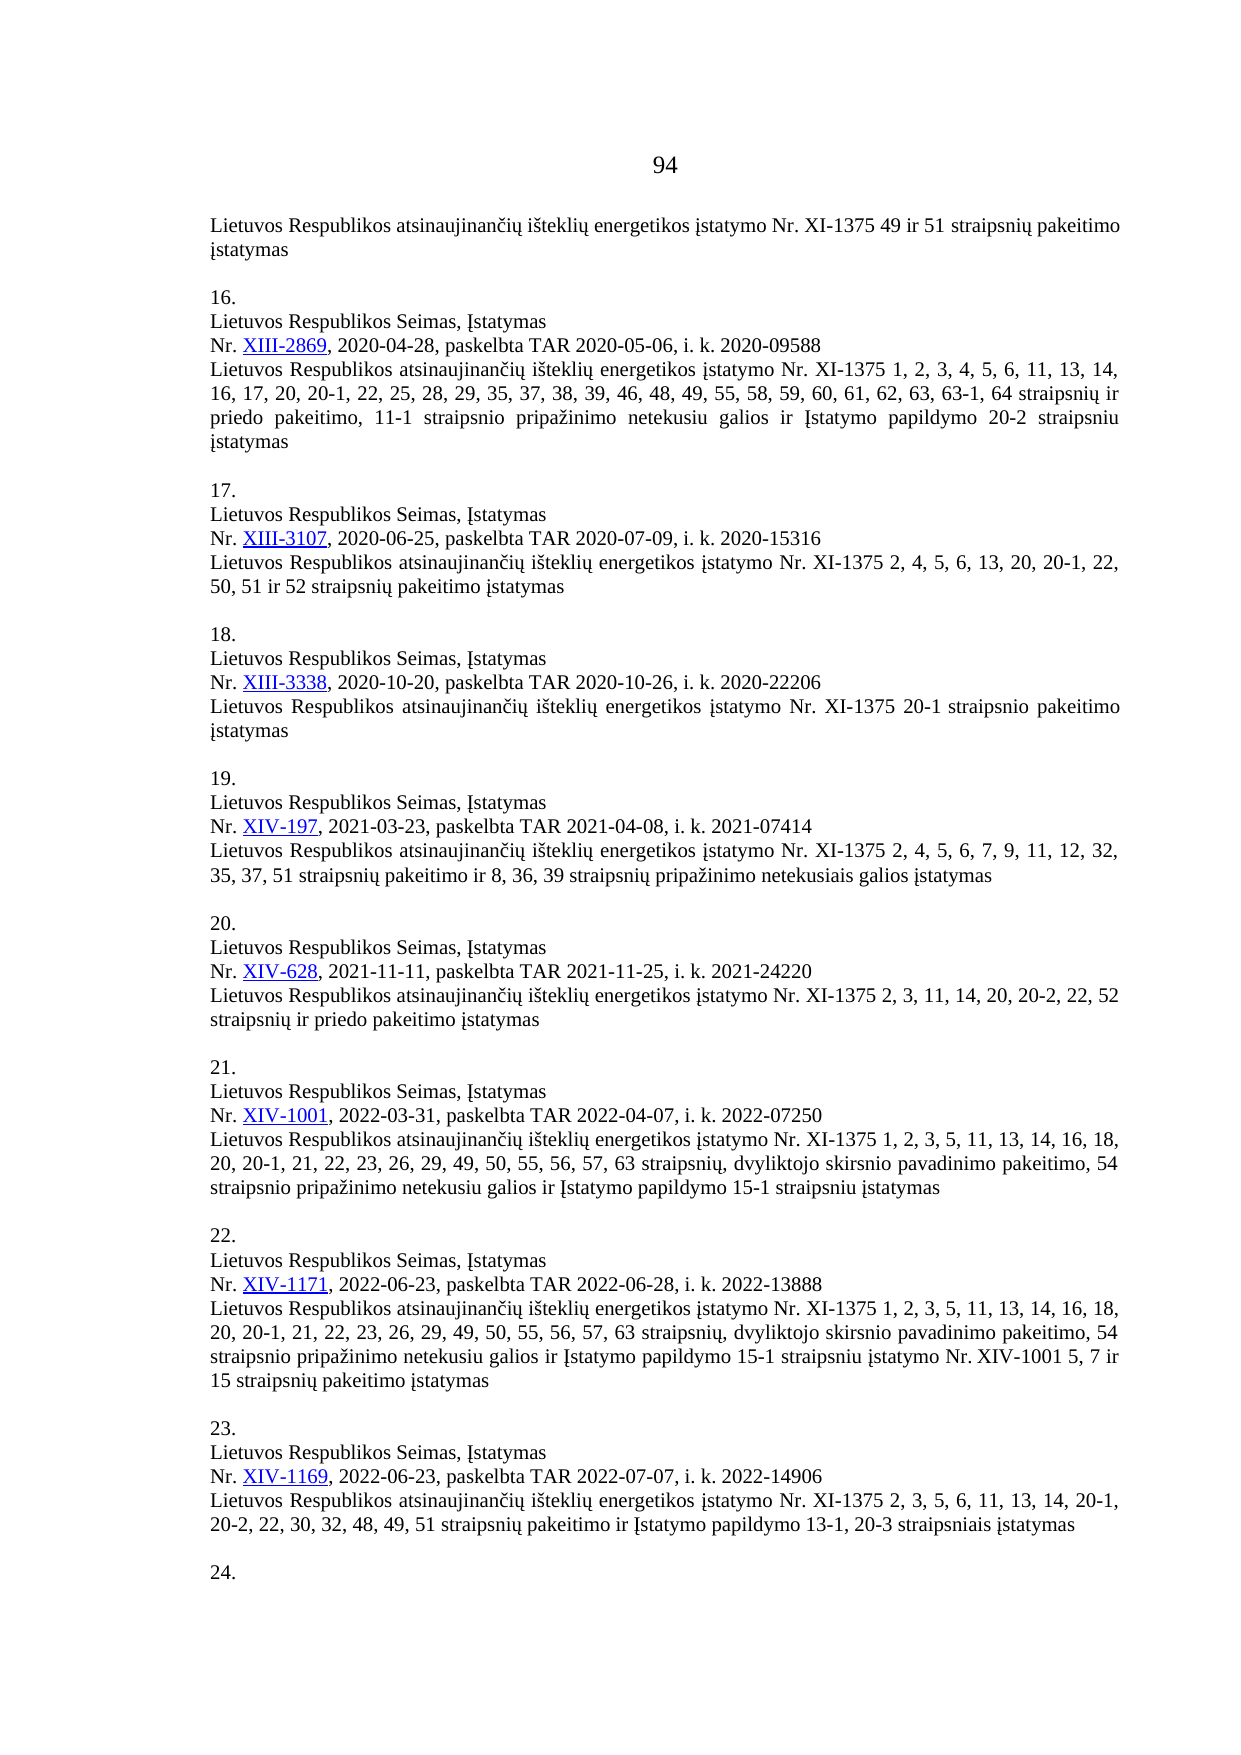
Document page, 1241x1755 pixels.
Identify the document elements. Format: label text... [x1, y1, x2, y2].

text Lietuvos Respublikos Seimas, Įstatymas [210, 935, 1120, 959]
text 19. [210, 766, 1120, 790]
text Lietuvos Respublikos atsinaujinančių išteklių energetikos įstatymo Nr. XI-1375 20-1 straipsnio pakeitimo įstatymas [210, 694, 1120, 742]
text Lietuvos Respublikos atsinaujinančių išteklių energetikos įstatymo Nr. XI-1375 2, 3, 11, 14, 20, 20-2, 22, 52 straipsnių ir priedo pakeitimo įstatymas [210, 983, 1120, 1031]
text 22. [210, 1223, 1120, 1247]
text Nr. XIV-628, 2021-11-11, paskelbta TAR 2021-11-25, i. k. 2021-24220 [210, 959, 1120, 983]
text Nr. XIV-1171, 2022-06-23, paskelbta TAR 2022-06-28, i. k. 2022-13888 [210, 1272, 1120, 1296]
text Nr. XIV-1001, 2022-03-31, paskelbta TAR 2022-04-07, i. k. 2022-07250 [210, 1103, 1120, 1127]
text Lietuvos Respublikos Seimas, Įstatymas [210, 790, 1120, 814]
text Lietuvos Respublikos atsinaujinančių išteklių energetikos įstatymo Nr. XI-1375 1, 2, 3, 5, 11, 13, 14, 16, 18, 20, 20-1, 21, 22, 23, 26, 29, 49, 50, 55, 56, 57, 63 straipsnių, dvyliktojo skirsnio pavadinimo pakeitimo, 54 straipsnio pripažinimo netekusiu galios ir Įstatymo papildymo 15-1 straipsniu įstatymo Nr. XIV-1001 5, 7 ir 15 straipsnių pakeitimo įstatymas [210, 1296, 1120, 1392]
text Lietuvos Respublikos Seimas, Įstatymas [210, 1247, 1120, 1272]
text 16. [210, 285, 1120, 309]
text Lietuvos Respublikos atsinaujinančių išteklių energetikos įstatymo Nr. XI-1375 1, 2, 3, 4, 5, 6, 11, 13, 14, 16, 17, 20, 20-1, 22, 25, 28, 29, 35, 37, 38, 39, 46, 48, 49, 55, 58, 59, 60, 61, 62, 63, 63-1, 64 straipsnių ir priedo pakeitimo, 11-1 straipsnio pripažinimo netekusiu galios ir Įstatymo papildymo 20-2 straipsniu įstatymas [210, 357, 1120, 453]
text Lietuvos Respublikos Seimas, Įstatymas [210, 1079, 1120, 1103]
text Nr. XIII-3338, 2020-10-20, paskelbta TAR 2020-10-26, i. k. 2020-22206 [210, 670, 1120, 694]
text Lietuvos Respublikos Seimas, Įstatymas [210, 646, 1120, 670]
text 20. [210, 911, 1120, 935]
text 21. [210, 1055, 1120, 1079]
text 24. [210, 1560, 1120, 1584]
text Lietuvos Respublikos Seimas, Įstatymas [210, 502, 1120, 526]
text Nr. XIV-197, 2021-03-23, paskelbta TAR 2021-04-08, i. k. 2021-07414 [210, 814, 1120, 838]
text Nr. XIV-1169, 2022-06-23, paskelbta TAR 2022-07-07, i. k. 2022-14906 [210, 1464, 1120, 1488]
text Nr. XIII-3107, 2020-06-25, paskelbta TAR 2020-07-09, i. k. 2020-15316 [210, 526, 1120, 550]
text 18. [210, 622, 1120, 646]
text Lietuvos Respublikos atsinaujinančių išteklių energetikos įstatymo Nr. XI-1375 1, 2, 3, 5, 11, 13, 14, 16, 18, 20, 20-1, 21, 22, 23, 26, 29, 49, 50, 55, 56, 57, 63 straipsnių, dvyliktojo skirsnio pavadinimo pakeitimo, 54 straipsnio pripažinimo netekusiu galios ir Įstatymo papildymo 15-1 straipsniu įstatymas [210, 1127, 1120, 1199]
text Nr. XIII-2869, 2020-04-28, paskelbta TAR 2020-05-06, i. k. 2020-09588 [210, 333, 1120, 357]
text Lietuvos Respublikos atsinaujinančių išteklių energetikos įstatymo Nr. XI-1375 2, 4, 5, 6, 7, 9, 11, 12, 32, 35, 37, 51 straipsnių pakeitimo ir 8, 36, 39 straipsnių pripažinimo netekusiais galios įstatymas [210, 838, 1120, 887]
text Lietuvos Respublikos Seimas, Įstatymas [210, 1440, 1120, 1464]
text Lietuvos Respublikos atsinaujinančių išteklių energetikos įstatymo Nr. XI-1375 49 ir 51 straipsnių pakeitimo įstatymas [210, 213, 1120, 261]
text Lietuvos Respublikos Seimas, Įstatymas [210, 309, 1120, 333]
text Lietuvos Respublikos atsinaujinančių išteklių energetikos įstatymo Nr. XI-1375 2, 3, 5, 6, 11, 13, 14, 20-1, 20-2, 22, 30, 32, 48, 49, 51 straipsnių pakeitimo ir Įstatymo papildymo 13-1, 20-3 straipsniais įstatymas [210, 1488, 1120, 1536]
text 17. [210, 477, 1120, 502]
text Lietuvos Respublikos atsinaujinančių išteklių energetikos įstatymo Nr. XI-1375 2, 4, 5, 6, 13, 20, 20-1, 22, 50, 51 ir 52 straipsnių pakeitimo įstatymas [210, 550, 1120, 598]
text 23. [210, 1416, 1120, 1440]
